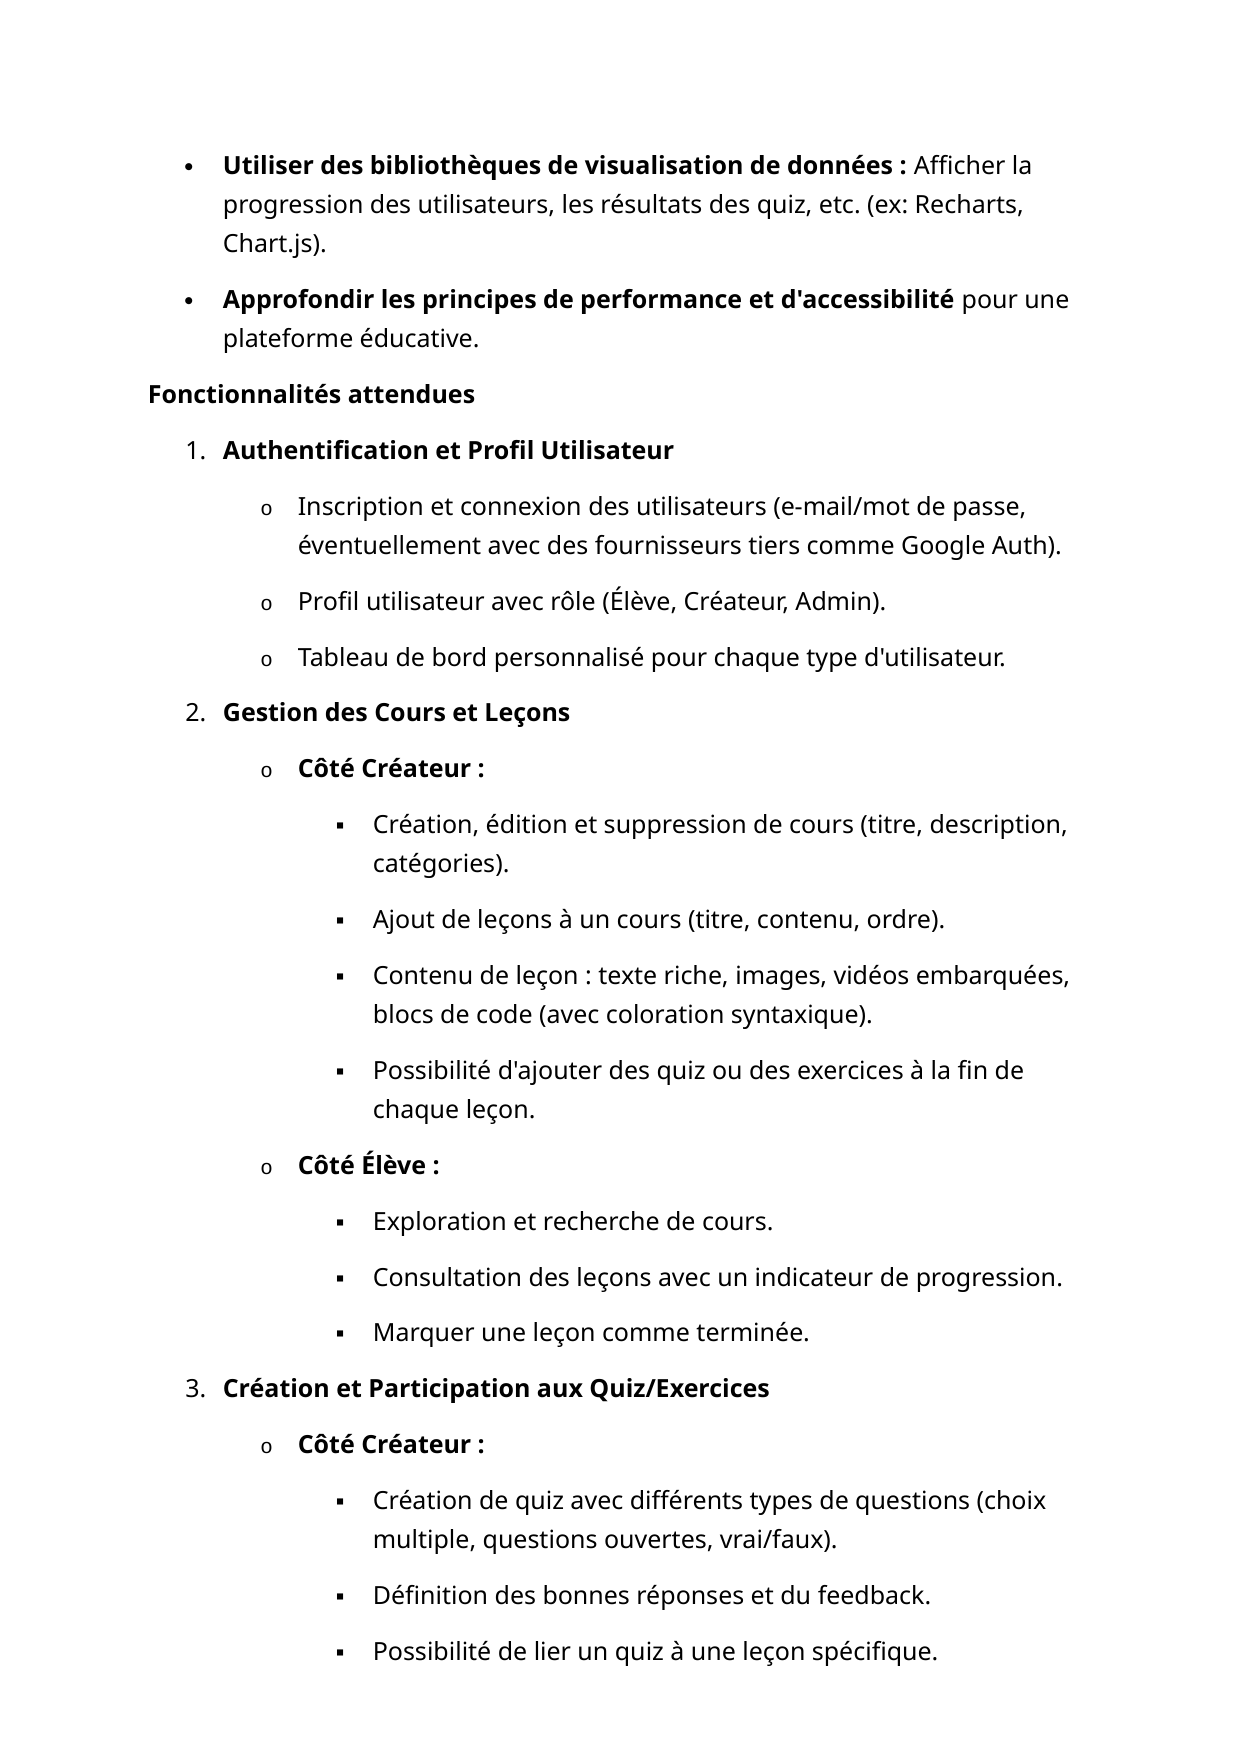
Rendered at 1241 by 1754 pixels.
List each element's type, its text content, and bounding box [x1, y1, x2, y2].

list Possibilité de lier un quiz à une leçon spécifique. [335, 1633, 1093, 1667]
list Création et Participation aux Quiz/Exercices [185, 1371, 1093, 1405]
list Ajout de leçons à un cours (titre, contenu, ordre). [335, 902, 1093, 936]
list Approfondir les principes de performance et d'accessibilité pour une plateforme éducative. [185, 282, 1093, 355]
list Consultation des leçons avec un indicateur de progression. [335, 1259, 1093, 1293]
list Possibilité d'ajouter des quiz ou des exercices à la fin de chaque leçon. [335, 1053, 1093, 1126]
list Création, édition et suppression de cours (titre, description, catégories). [335, 807, 1093, 880]
list Inscription et connexion des utilisateurs (e-mail/mot de passe, éventuellement avec des fournisseurs tiers comme Google Auth). [260, 488, 1093, 562]
list Tableau de bord personnalisé pour chaque type d'utilisateur. [260, 639, 1093, 673]
list Utiliser des bibliothèques de visualisation de données : Afficher la progression des utilisateurs, les résultats des quiz, etc. (ex: Recharts, Chart.js). [185, 148, 1093, 260]
list Côté Créateur : [260, 751, 1093, 785]
list Côté Créateur : [260, 1427, 1093, 1461]
list Marquer une leçon comme terminée. [335, 1315, 1093, 1349]
list Contenu de leçon : texte riche, images, vidéos embarquées, blocs de code (avec coloration syntaxique). [335, 958, 1093, 1031]
list Définition des bonnes réponses et du feedback. [335, 1578, 1093, 1612]
list Profil utilisateur avec rôle (Élève, Créateur, Admin). [260, 583, 1093, 617]
text Fonctionnalités attendues [148, 377, 1093, 411]
list Exploration et recherche de cours. [335, 1203, 1093, 1237]
list Gestion des Cours et Leçons [185, 695, 1093, 729]
list Côté Élève : [260, 1148, 1093, 1182]
list Création de quiz avec différents types de questions (choix multiple, questions ouvertes, vrai/faux). [335, 1483, 1093, 1556]
list Authentification et Profil Utilisateur [185, 433, 1093, 467]
